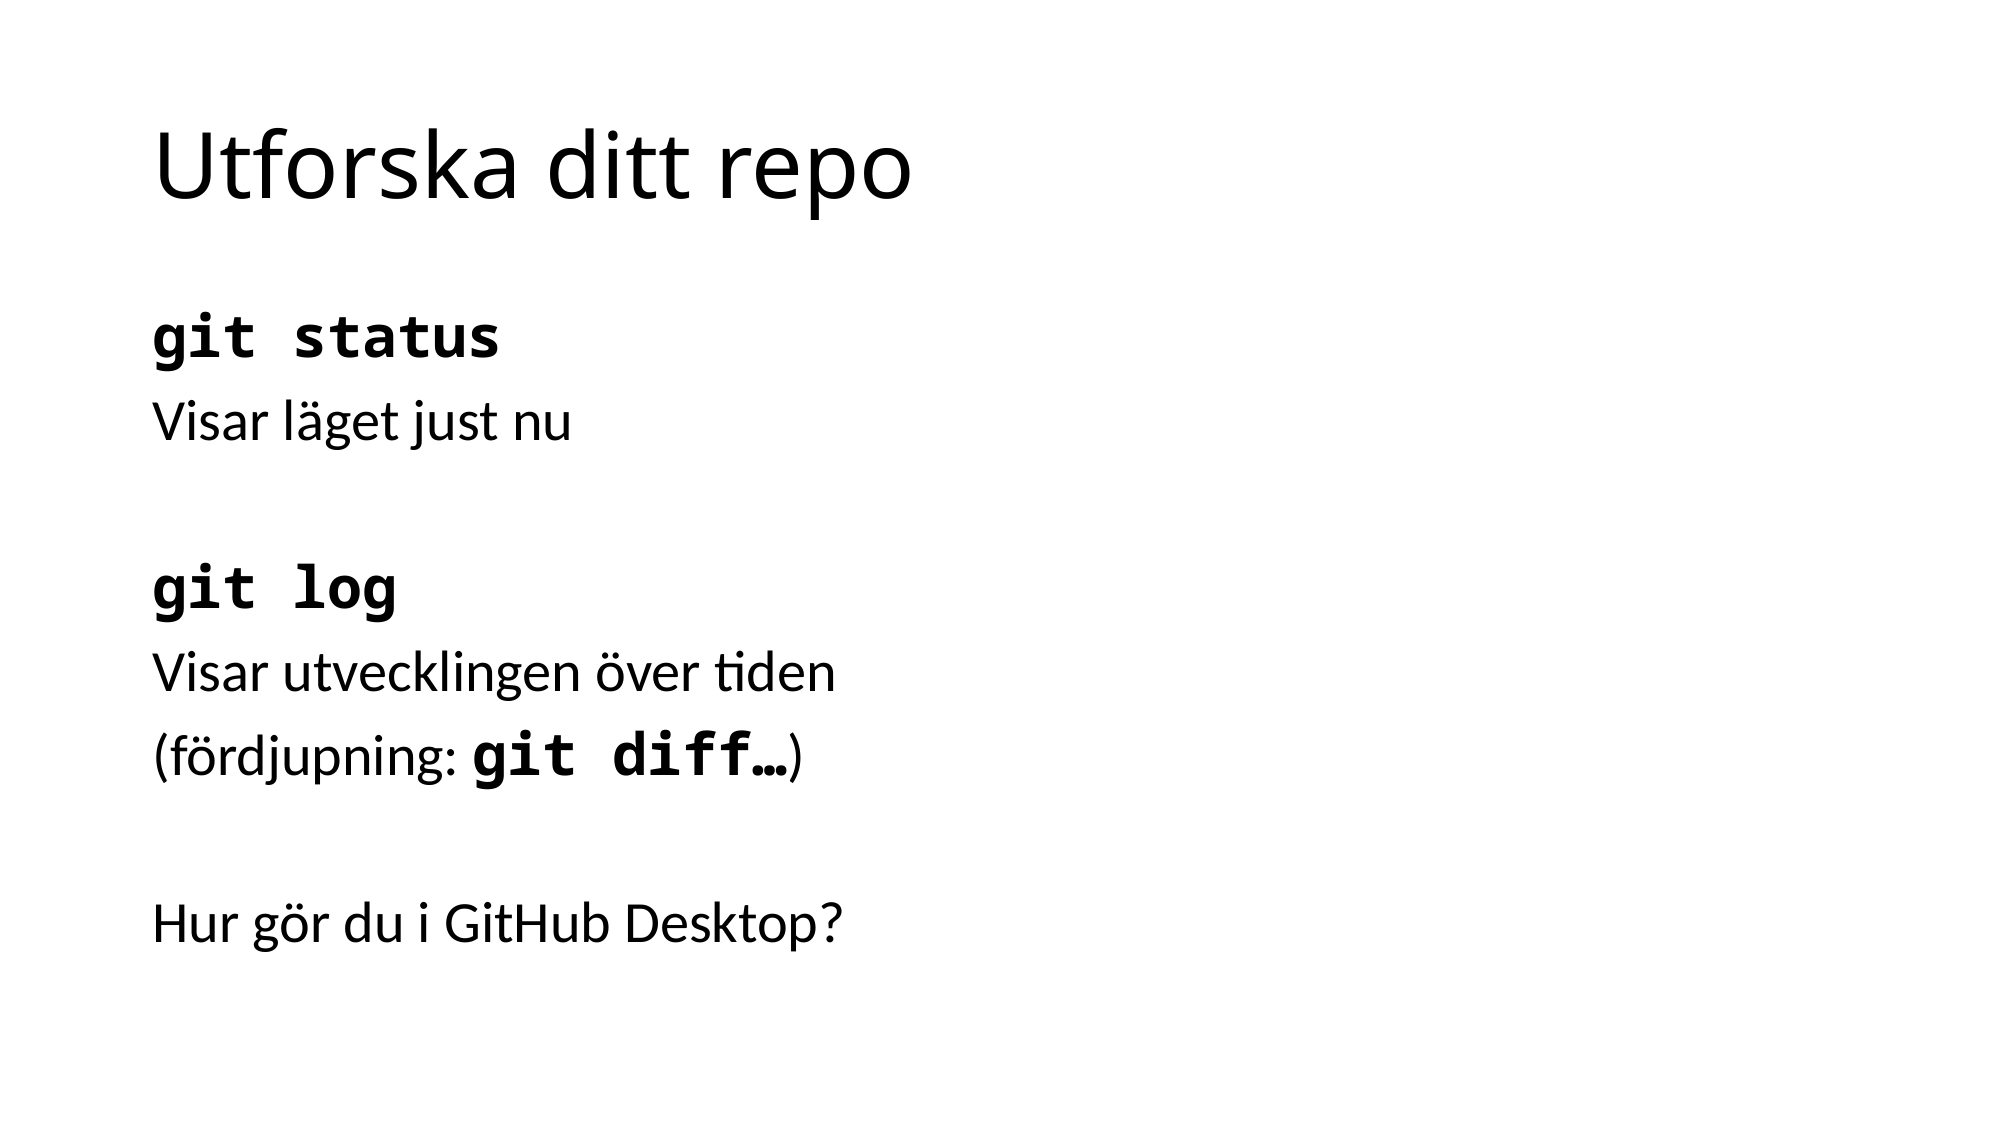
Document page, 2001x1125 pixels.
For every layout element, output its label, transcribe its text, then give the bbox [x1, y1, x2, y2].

title Utforska ditt repo [137, 59, 1863, 278]
list git status Visar läget just nu git log Visar utvecklingen över tiden (fördjupning: git diff…) Hur gör du i GitHub Desktop? [137, 299, 1863, 1014]
